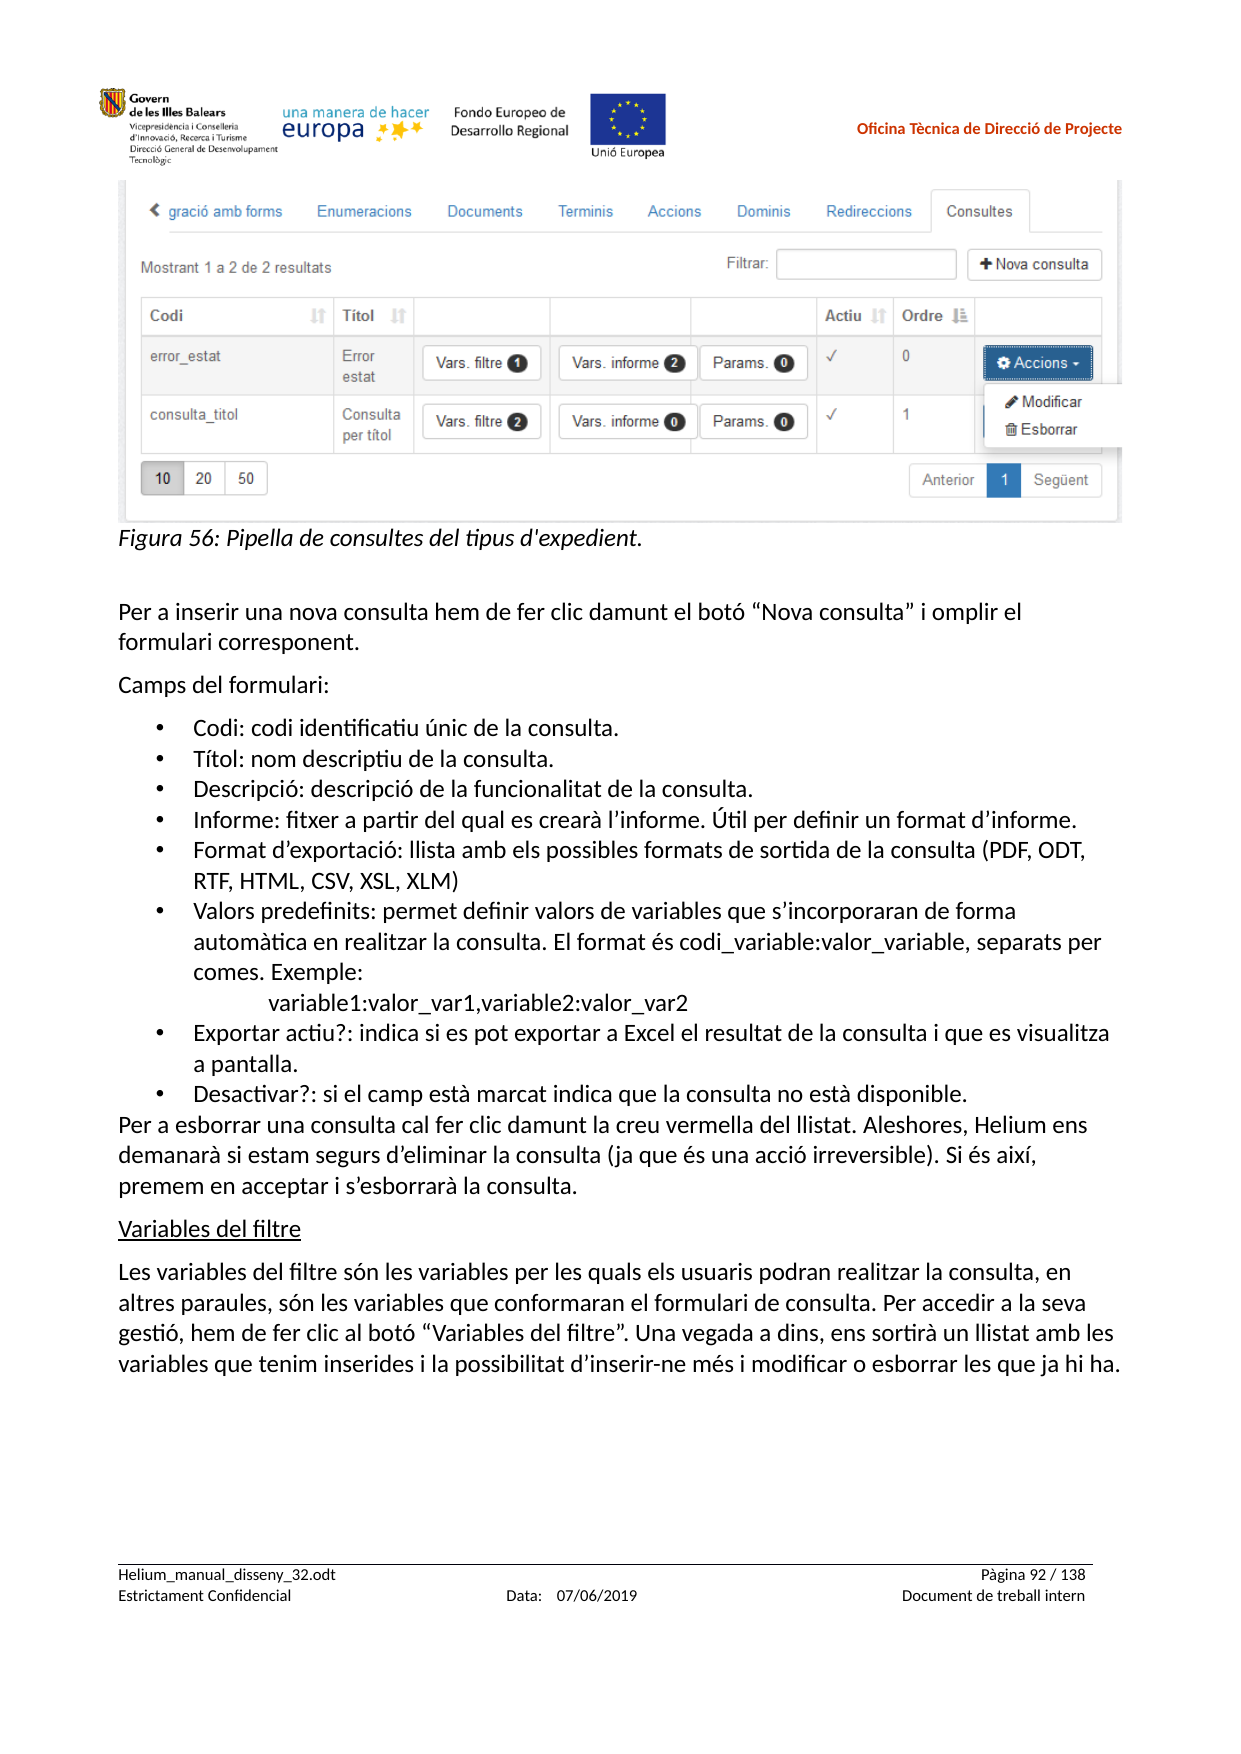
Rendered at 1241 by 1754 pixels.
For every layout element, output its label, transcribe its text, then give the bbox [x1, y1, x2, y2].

list Format d’exportació: llista amb els possibles formats de sortida de la consulta (PDF, ODT, RTF, HTML, CSV, XSL, XLM) [156, 834, 1122, 896]
text Variables del filtre [118, 1213, 1122, 1244]
list Descripció: descripció de la funcionalitat de la consulta. [156, 773, 1122, 804]
list Desactivar?: si el camp està marcat indica que la consulta no està disponible. [156, 1079, 1122, 1109]
list Informe: fitxer a partir del qual es crearà l’informe. Útil per definir un format d’informe. [156, 804, 1122, 834]
list Exportar actiu?: indica si es pot exportar a Excel el resultat de la consulta i que es visualitza a pantalla. [156, 1018, 1122, 1079]
picture [99, 87, 668, 166]
list Valors predefinits: permet definir valors de variables que s’incorporaran de forma automàtica en realitzar la consulta. El format és codi_variable:valor_variable, separats per comes. Exemple: variable1:valor_var1,variable2:valor_var2 [156, 896, 1122, 1018]
text Per a esborrar una consulta cal fer clic damunt la creu vermella del llistat. Aleshores, Helium ens demanarà si estam segurs d’eliminar la consulta (ja que és una acció irreversible). Si és així, premem en acceptar i s’esborrarà la consulta. [118, 1109, 1122, 1201]
list Codi: codi identificatiu únic de la consulta. [156, 712, 1122, 743]
text Les variables del filtre són les variables per les quals els usuaris podran realitzar la consulta, en altres paraules, són les variables que conformaran el formulari de consulta. Per accedir a la seva gestió, hem de fer clic al botó “Variables del filtre”. Una vegada a dins, ens sortirà un llistat amb les variables que tenim inserides i la possibilitat d’inserir-ne més i modificar o esborrar les que ja hi ha. [118, 1256, 1122, 1378]
text Per a inserir una nova consulta hem de fer clic damunt el botó “Nova consulta” i omplir el formulari corresponent. [118, 596, 1122, 657]
list Títol: nom descriptiu de la consulta. [156, 743, 1122, 773]
text Figura 56: Pipella de consultes del tipus d'expedient. [118, 523, 1122, 553]
picture [118, 180, 1123, 523]
text Camps del formulari: [118, 669, 1122, 700]
